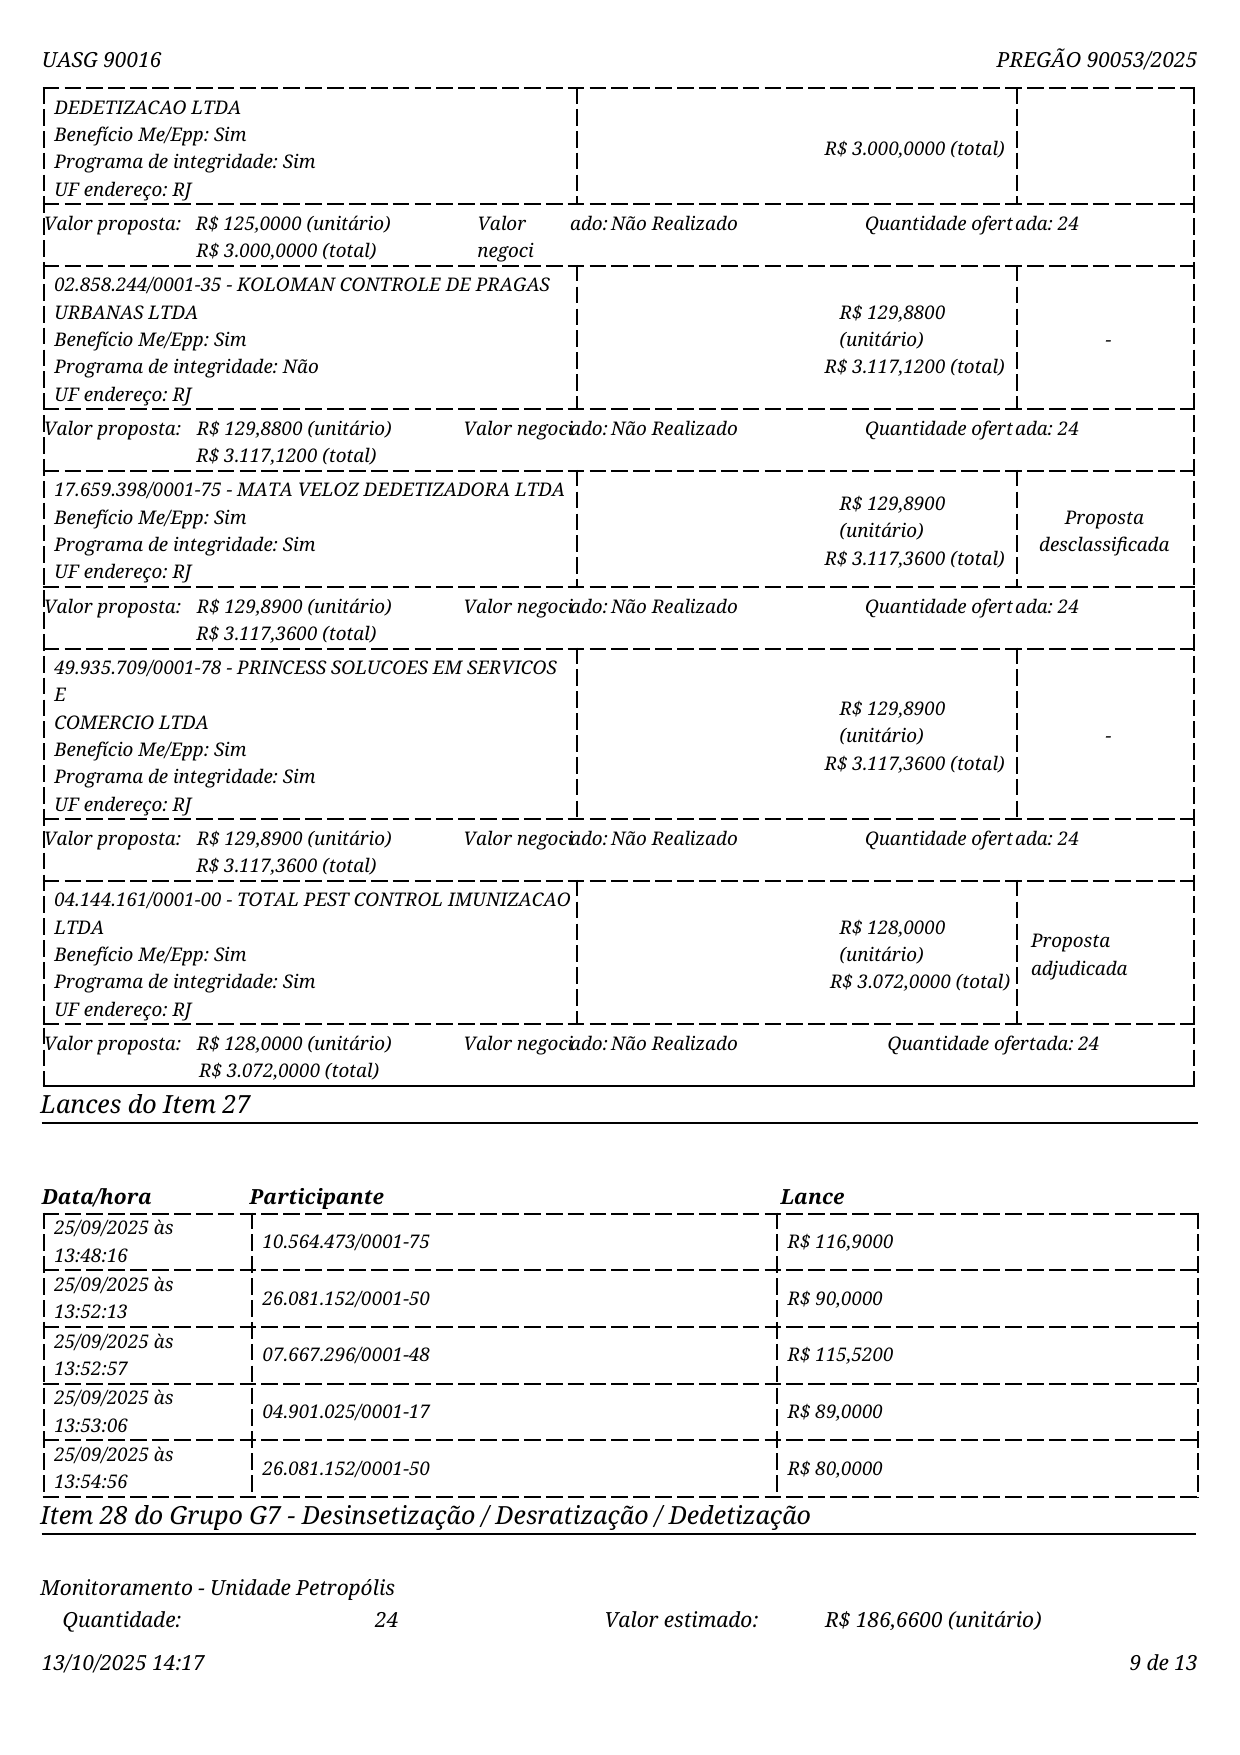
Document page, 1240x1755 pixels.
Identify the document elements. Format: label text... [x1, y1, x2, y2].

table_header 24 [375, 1605, 604, 1635]
table_cell 25/09/2025 às 13:53:06 [44, 1383, 252, 1439]
table_header 10.564.473/0001-75 [252, 1213, 777, 1269]
table_cell Proposta adjudicada [1017, 880, 1194, 1023]
table_cell [1101, 408, 1194, 470]
text Item 28 do Grupo G7 - Desinsetização / Desratização / Dedetização [40, 1498, 1200, 1532]
table_cell [1017, 648, 1101, 818]
table_cell Quantidade ofert [788, 408, 1017, 470]
table_cell ada: 24 [1017, 203, 1194, 265]
table_cell R$ 80,0000 [777, 1439, 1198, 1496]
table_cell R$ 115,5200 [777, 1326, 1198, 1382]
table_cell 04.144.161/0001-00 - TOTAL PEST CONTROL IMUNIZACAO LTDA Benefício Me/Epp: Sim Programa de integridade: Sim UF endereço: RJ [44, 880, 577, 1023]
table_cell ado: Não Realizado [577, 203, 787, 265]
table_cell Proposta desclassificada [1017, 470, 1194, 586]
table_cell ada: 24 [1017, 586, 1194, 647]
table_cell Valor proposta: R$ 125,0000 (unitário) R$ 3.000,0000 (total) [44, 203, 477, 265]
table_header R$ 116,9000 [777, 1213, 1198, 1269]
table_cell [577, 648, 787, 818]
table_cell 26.081.152/0001-50 [252, 1439, 777, 1496]
table_cell 04.901.025/0001-17 [252, 1383, 777, 1439]
table_cell ado: Não Realizado [577, 586, 787, 647]
table_cell 26.081.152/0001-50 [252, 1269, 777, 1326]
table_cell - [1101, 648, 1194, 818]
table_cell R$ 129,8900 (unitário) R$ 3.117,3600 (total) [788, 648, 1017, 818]
table_cell Valor proposta: R$ 128,0000 (unitário) Valor negoci R$ 3.072,0000 (total) [44, 1023, 577, 1085]
table_cell Quantidade ofertada: 24 [788, 1023, 1194, 1085]
table_cell R$ 89,0000 [777, 1383, 1198, 1439]
text Data/hora Participante Lance [42, 1182, 1200, 1210]
table_cell [577, 470, 787, 586]
table_cell [577, 880, 787, 1023]
table_cell 49.935.709/0001-78 - PRINCESS SOLUCOES EM SERVICOS E COMERCIO LTDA Benefício Me/Epp: Sim Programa de integridade: Sim UF endereço: RJ [44, 648, 577, 818]
table_cell R$ 90,0000 [777, 1269, 1198, 1326]
table_header 25/09/2025 às 13:48:16 [44, 1213, 252, 1269]
table_cell [1017, 265, 1101, 408]
table_cell Valor proposta: R$ 129,8800 (unitário) Valor negoci R$ 3.117,1200 (total) [44, 408, 577, 470]
table_cell ada: 24 [1017, 818, 1101, 880]
table_cell Quantidade ofert [788, 586, 1017, 647]
table_cell Valor proposta: R$ 129,8900 (unitário) Valor negoci R$ 3.117,3600 (total) [44, 818, 577, 880]
table_cell ado: Não Realizado [577, 818, 787, 880]
table_header R$ 186,6600 (unitário) [825, 1605, 1048, 1635]
table_header [577, 87, 787, 203]
table_cell ada: 24 [1017, 408, 1101, 470]
table_header [477, 87, 577, 203]
table_cell [1101, 818, 1194, 880]
table_cell 02.858.244/0001-35 - KOLOMAN CONTROLE DE PRAGAS URBANAS LTDA Benefício Me/Epp: Sim Programa de integridade: Não UF endereço: RJ [44, 265, 577, 408]
table_cell 25/09/2025 às 13:52:13 [44, 1269, 252, 1326]
text Monitoramento - Unidade Petropólis [40, 1573, 1200, 1602]
table_cell R$ 129,8900 (unitário) R$ 3.117,3600 (total) [788, 470, 1017, 586]
table_cell R$ 129,8800 (unitário) R$ 3.117,1200 (total) [788, 265, 1017, 408]
table_header [1017, 87, 1194, 203]
table_cell ado: Não Realizado [577, 1023, 787, 1085]
table_cell [577, 265, 787, 408]
text Lances do Item 27 [40, 1087, 1200, 1121]
table_header Valor estimado: [604, 1605, 825, 1635]
table_header R$ 3.000,0000 (total) [788, 87, 1017, 203]
table_cell 07.667.296/0001-48 [252, 1326, 777, 1382]
table_cell Valor proposta: R$ 129,8900 (unitário) Valor negoci R$ 3.117,3600 (total) [44, 586, 577, 647]
table_cell 25/09/2025 às 13:54:56 [44, 1439, 252, 1496]
table_cell R$ 128,0000 (unitário) R$ 3.072,0000 (total) [788, 880, 1017, 1023]
table_cell - [1101, 265, 1194, 408]
table_cell 17.659.398/0001-75 - MATA VELOZ DEDETIZADORA LTDA Benefício Me/Epp: Sim Programa de integridade: Sim UF endereço: RJ [44, 470, 577, 586]
table_cell Quantidade ofert [788, 818, 1017, 880]
table_header Quantidade: [63, 1605, 375, 1635]
table_cell Valor negoci [477, 203, 577, 265]
table_cell Quantidade ofert [788, 203, 1017, 265]
table_cell 25/09/2025 às 13:52:57 [44, 1326, 252, 1382]
table_cell ado: Não Realizado [577, 408, 787, 470]
table_header DEDETIZACAO LTDA Benefício Me/Epp: Sim Programa de integridade: Sim UF endereço: RJ [44, 87, 477, 203]
